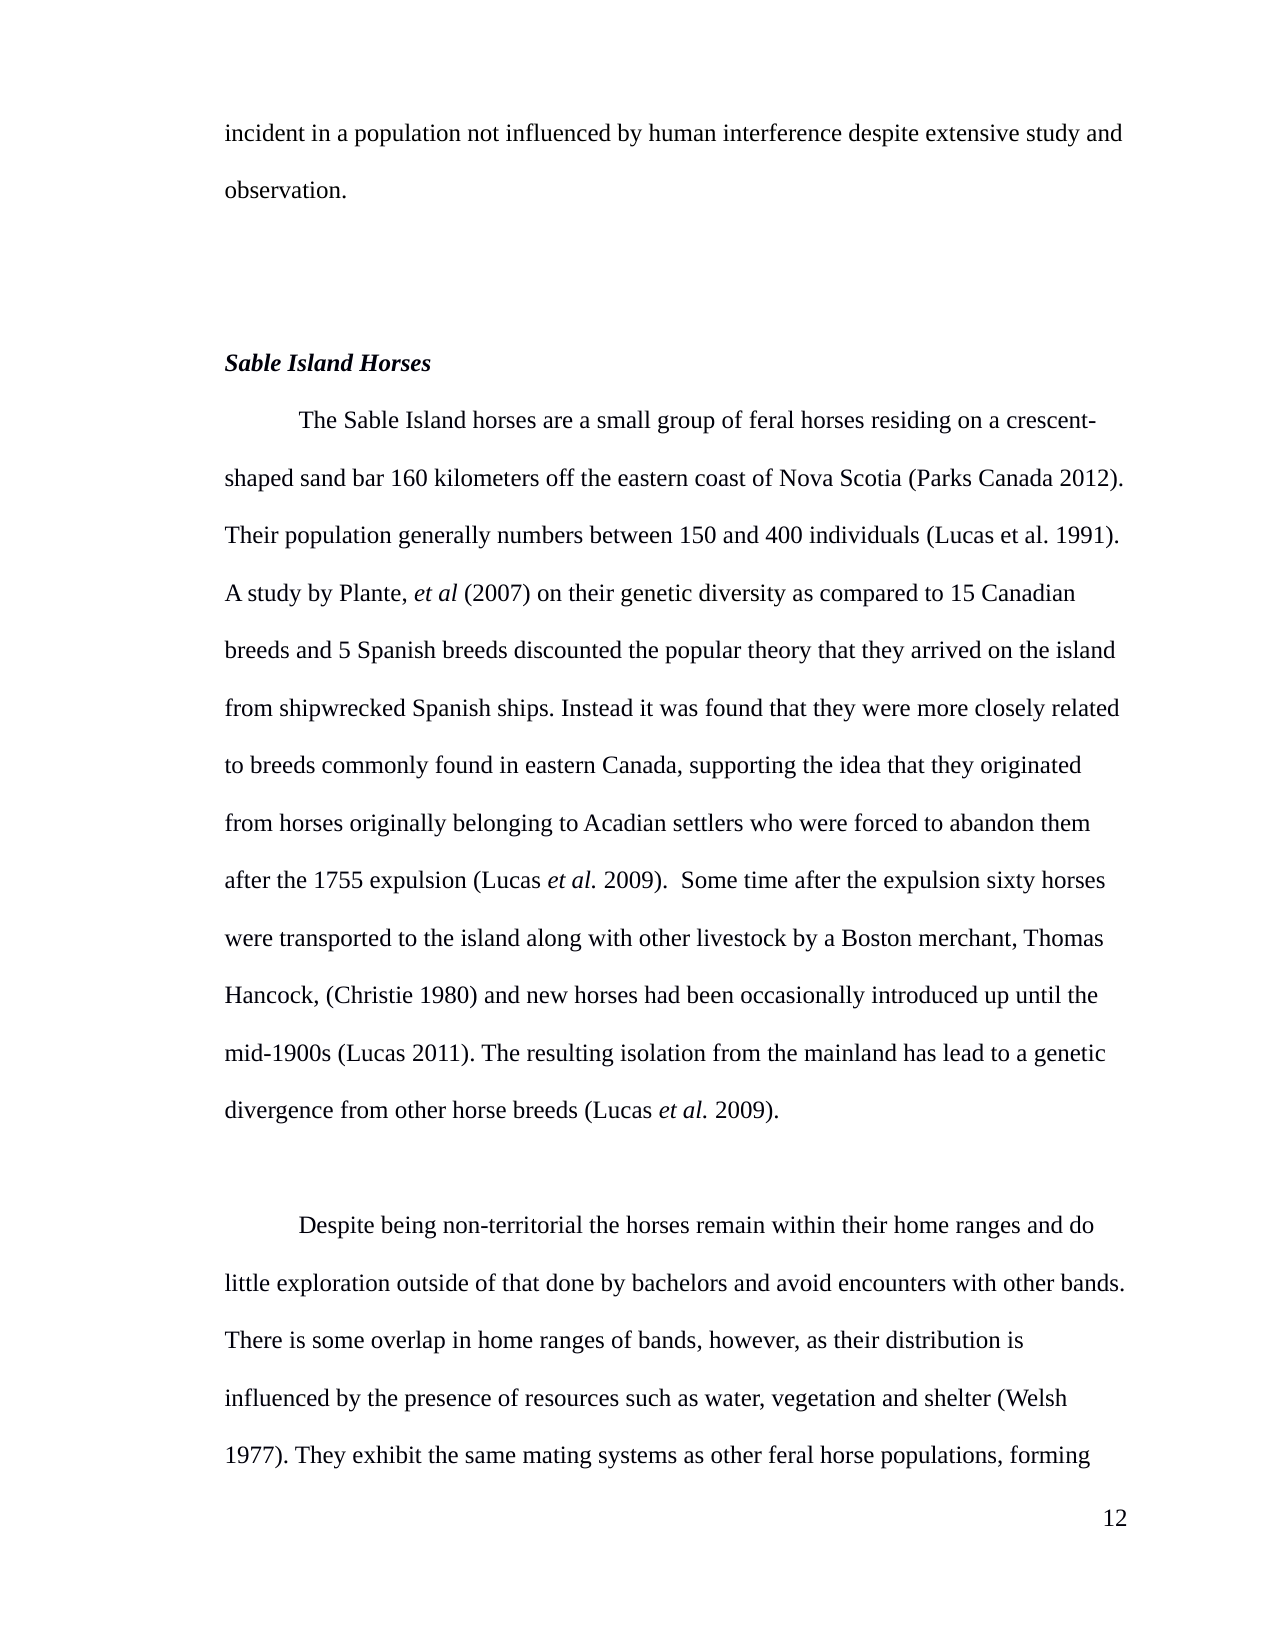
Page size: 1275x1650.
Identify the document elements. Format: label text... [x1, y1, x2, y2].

text Sable Island Horses [224, 348, 1127, 377]
text Despite being non-territorial the horses remain within their home ranges and do little exploration outside of that done by bachelors and avoid encounters with other bands. There is some overlap in home ranges of bands, however, as their distribution is influenced by the presence of resources such as water, vegetation and shelter (Welsh 1977). They exhibit the same mating systems as other feral horse populations, forming [224, 1211, 1127, 1469]
text incident in a population not influenced by human interference despite extensive study and observation. [224, 118, 1127, 204]
text The Sable Island horses are a small group of feral horses residing on a crescent-shaped sand bar 160 kilometers off the eastern coast of Nova Scotia (Parks Canada 2012). Their population generally numbers between 150 and 400 individuals (Lucas et al. 1991). A study by Plante, et al (2007) on their genetic diversity as compared to 15 Canadian breeds and 5 Spanish breeds discounted the popular theory that they arrived on the island from shipwrecked Spanish ships. Instead it was found that they were more closely related to breeds commonly found in eastern Canada, supporting the idea that they originated from horses originally belonging to Acadian settlers who were forced to abandon them after the 1755 expulsion (Lucas et al. 2009). Some time after the expulsion sixty horses were transported to the island along with other livestock by a Boston merchant, Thomas Hancock, (Christie 1980) and new horses had been occasionally introduced up until the mid-1900s (Lucas 2011). The resulting isolation from the mainland has lead to a genetic divergence from other horse breeds (Lucas et al. 2009). [224, 406, 1127, 1124]
